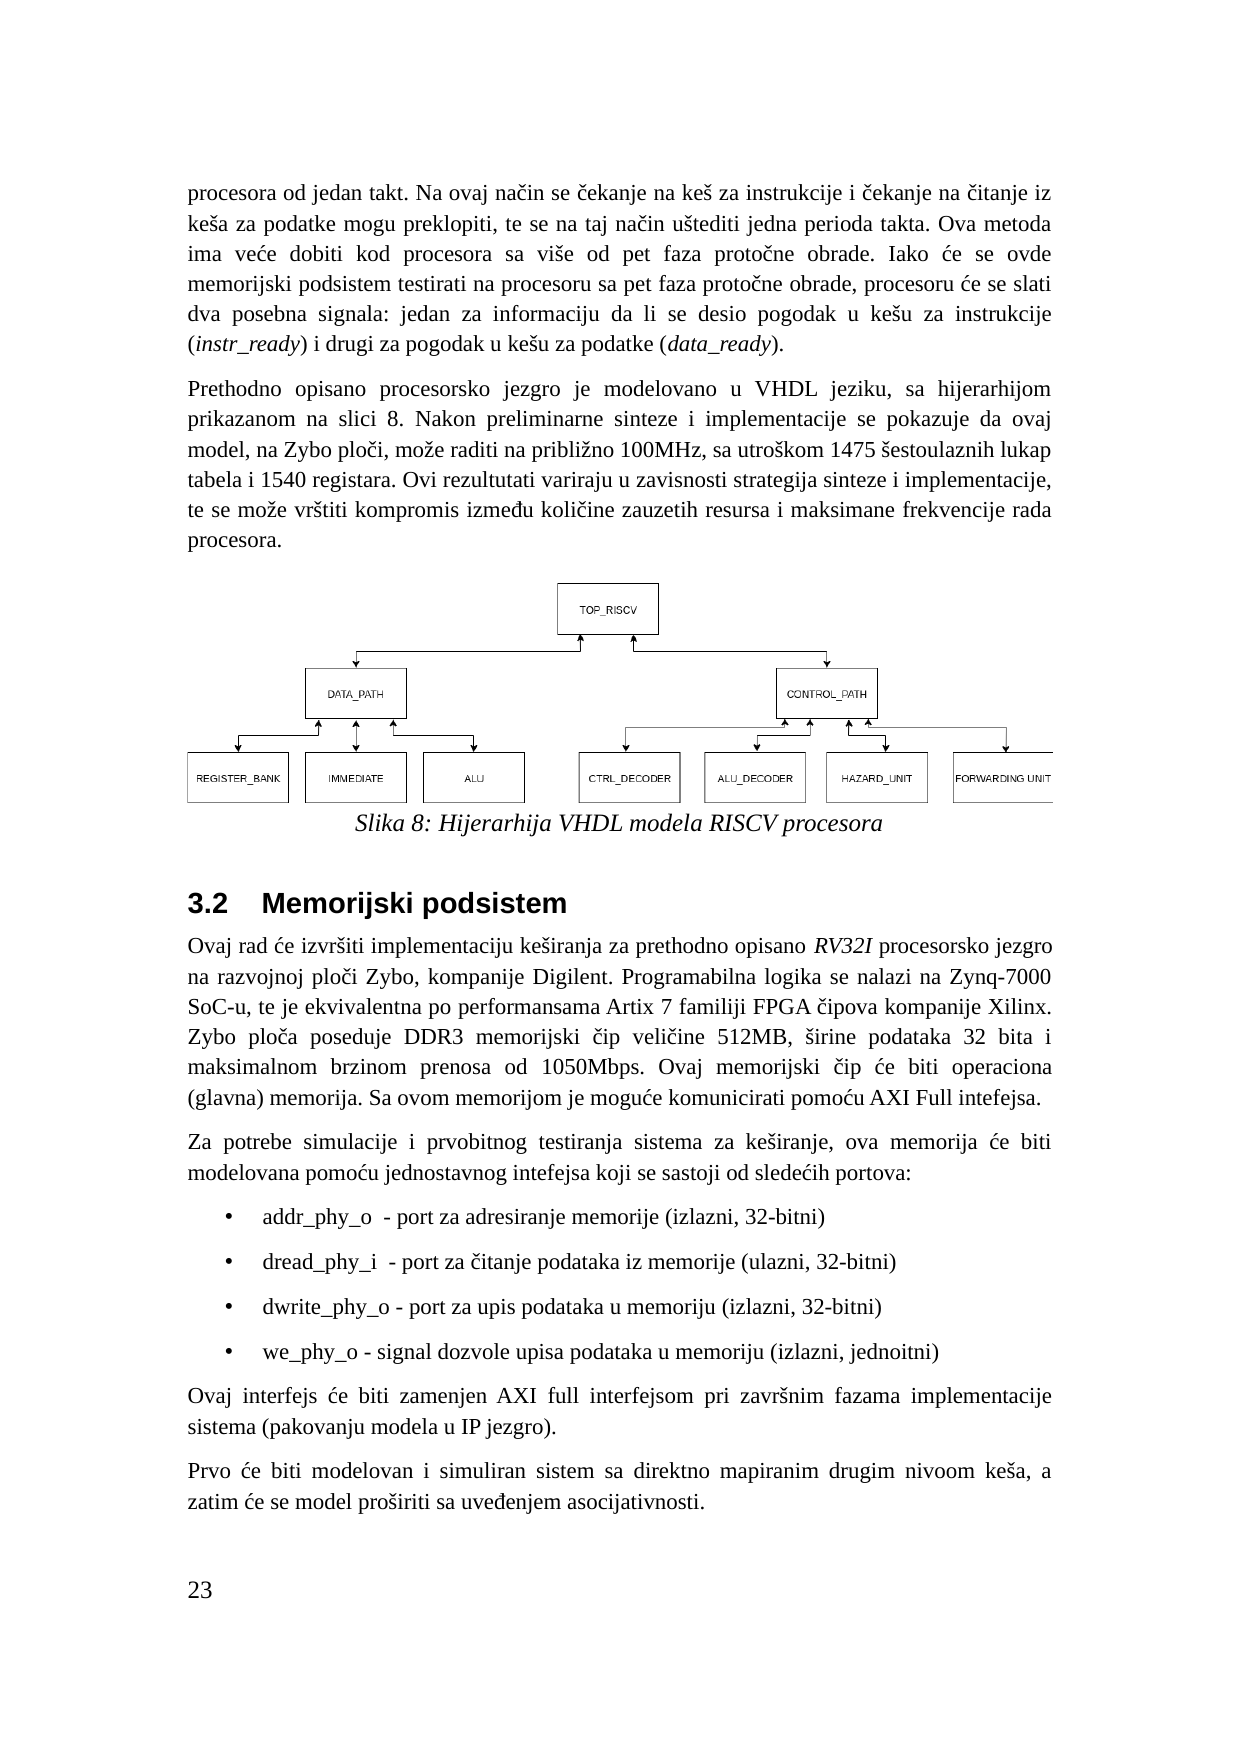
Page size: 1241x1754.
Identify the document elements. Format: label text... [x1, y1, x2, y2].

list addr_phy_o - port za adresiranje memorije (izlazni, 32-bitni) [225, 1203, 1053, 1230]
text procesora od jedan takt. Na ovaj način se čekanje na keš za instrukcije i čekanje na čitanje iz keša za podatke mogu preklopiti, te se na taj način uštediti jedna perioda takta. Ova metoda ima veće dobiti kod procesora sa više od pet faza protočne obrade. Iako će se ovde memorijski podsistem testirati na procesoru sa pet faza protočne obrade, procesoru će se slati dva posebna signala: jedan za informaciju da li se desio pogodak u kešu za instrukcije (instr_ready) i drugi za pogodak u kešu za podatke (data_ready). [187, 179, 1053, 357]
list dwrite_phy_o - port za upis podataka u memoriju (izlazni, 32-bitni) [225, 1293, 1053, 1319]
subtitle Memorijski podsistem [187, 886, 1053, 920]
text Slika 8: Hijerarhija VHDL modela RISCV procesora [187, 803, 1053, 837]
list dread_phy_i - port za čitanje podataka iz memorije (ulazni, 32-bitni) [225, 1248, 1053, 1274]
text Prvo će biti modelovan i simuliran sistem sa direktno mapiranim drugim nivoom keša, a zatim će se model proširiti sa uveđenjem asocijativnosti. [187, 1457, 1053, 1514]
picture [187, 583, 1053, 803]
list we_phy_o - signal dozvole upisa podataka u memoriju (izlazni, jednoitni) [225, 1338, 1053, 1364]
text Ovaj rad će izvršiti implementaciju keširanja za prethodno opisano RV32I procesorsko jezgro na razvojnoj ploči Zybo, kompanije Digilent. Programabilna logika se nalazi na Zynq-7000 SoC-u, te je ekvivalentna po performansama Artix 7 familiji FPGA čipova kompanije Xilinx. Zybo ploča poseduje DDR3 memorijski čip veličine 512MB, širine podataka 32 bita i maksimalnom brzinom prenosa od 1050Mbps. Ovaj memorijski čip će biti operaciona (glavna) memorija. Sa ovom memorijom je moguće komunicirati pomoću AXI Full intefejsa. [187, 932, 1053, 1110]
text Za potrebe simulacije i prvobitnog testiranja sistema za keširanje, ova memorija će biti modelovana pomoću jednostavnog intefejsa koji se sastoji od sledećih portova: [187, 1128, 1053, 1185]
text Ovaj interfejs će biti zamenjen AXI full interfejsom pri završnim fazama implementacije sistema (pakovanju modela u IP jezgro). [187, 1382, 1053, 1439]
text Prethodno opisano procesorsko jezgro je modelovano u VHDL jeziku, sa hijerarhijom prikazanom na slici 8. Nakon preliminarne sinteze i implementacije se pokazuje da ovaj model, na Zybo ploči, može raditi na približno 100MHz, sa utroškom 1475 šestoulaznih lukap tabela i 1540 registara. Ovi rezultutati variraju u zavisnosti strategija sinteze i implementacije, te se može vrštiti kompromis između količine zauzetih resursa i maksimane frekvencije rada procesora. [187, 375, 1053, 553]
